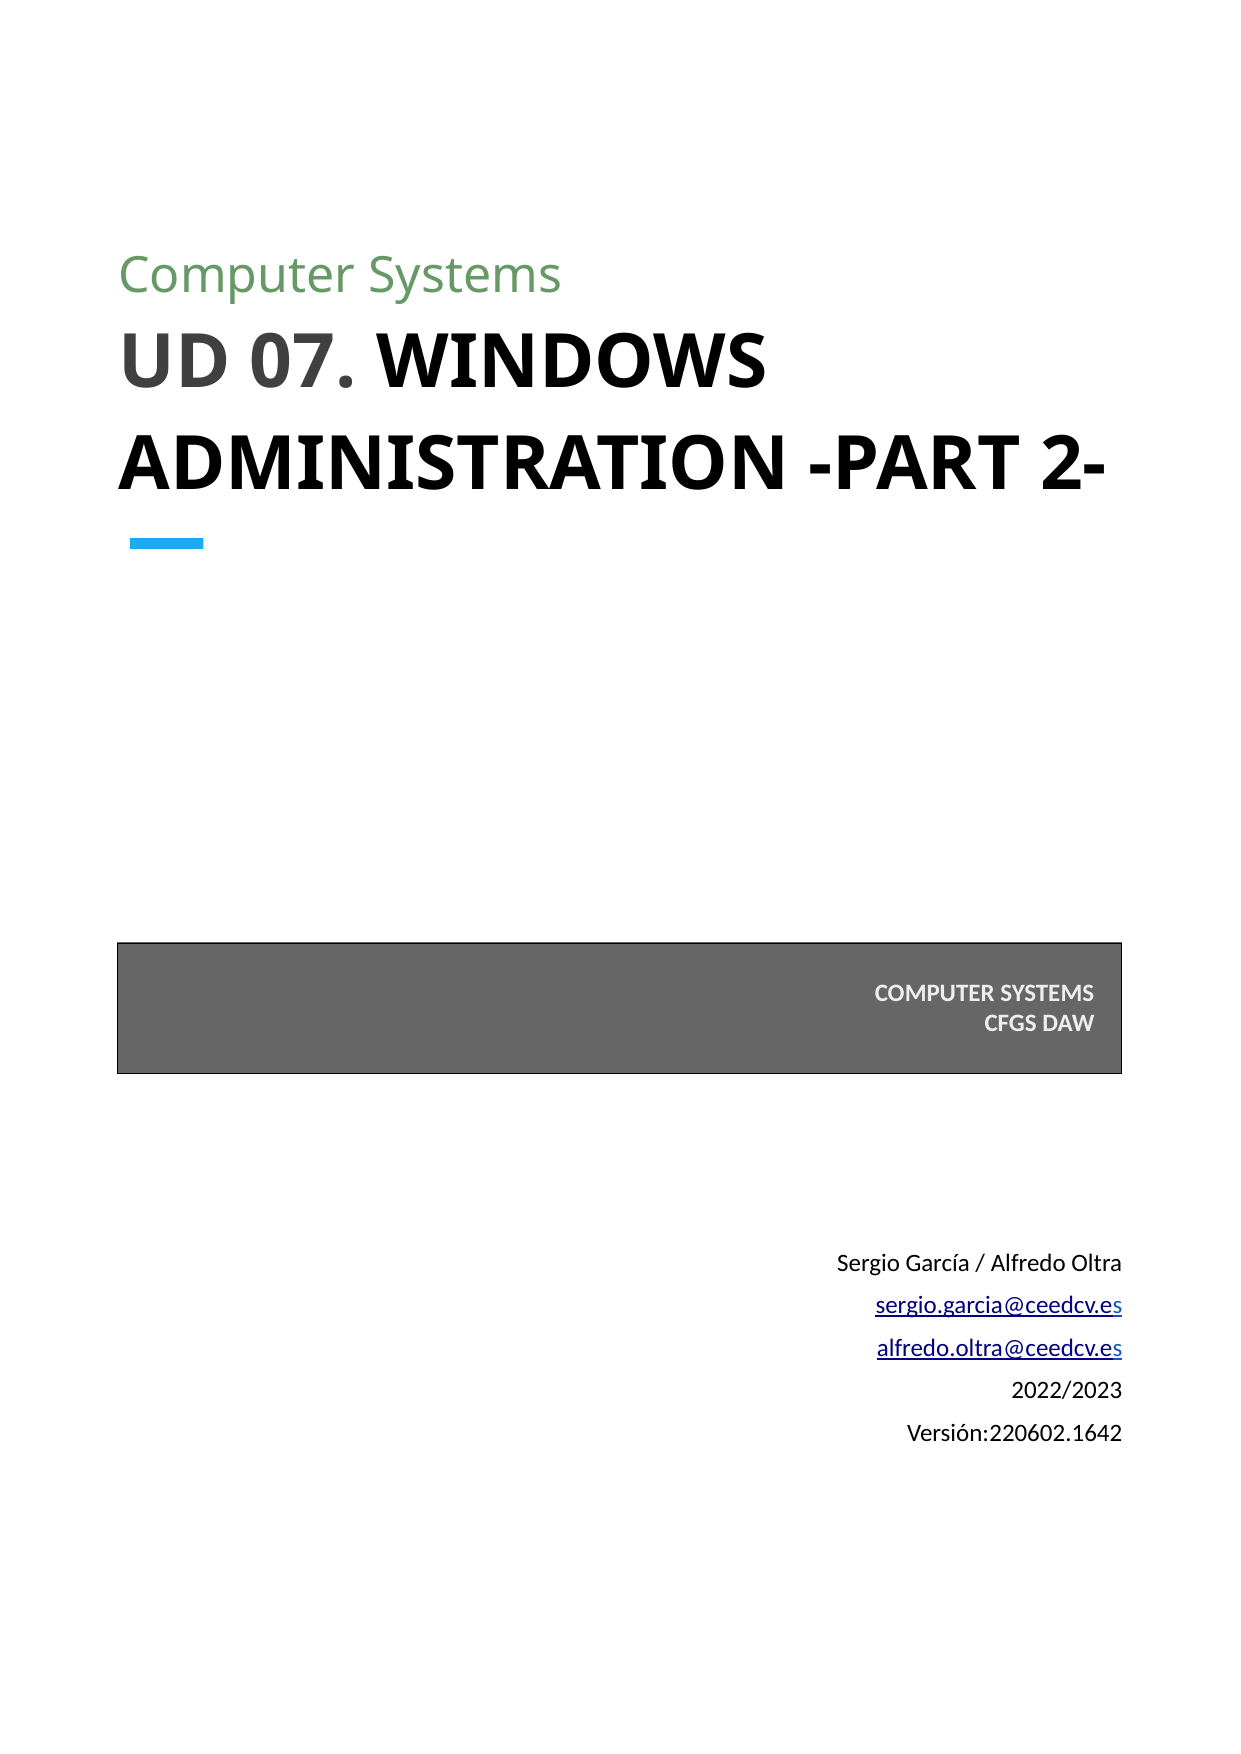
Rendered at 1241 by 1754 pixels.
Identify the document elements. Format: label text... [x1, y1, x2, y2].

text sergio.garcia@ceedcv.es [231, 1289, 1122, 1320]
text Sergio García / Alfredo Oltra [231, 1247, 1122, 1278]
picture [129, 538, 204, 549]
text CFGS DAW [121, 1007, 1094, 1038]
text COMPUTER SYSTEMS [121, 977, 1094, 1007]
text alfredo.oltra@ceedcv.es [231, 1332, 1122, 1362]
text Computer Systems UD 07. Windows Administration -Part 2- [118, 239, 1122, 512]
text 2022/2023 [118, 1374, 1122, 1405]
text Versión:220602.1642 [118, 1417, 1122, 1447]
